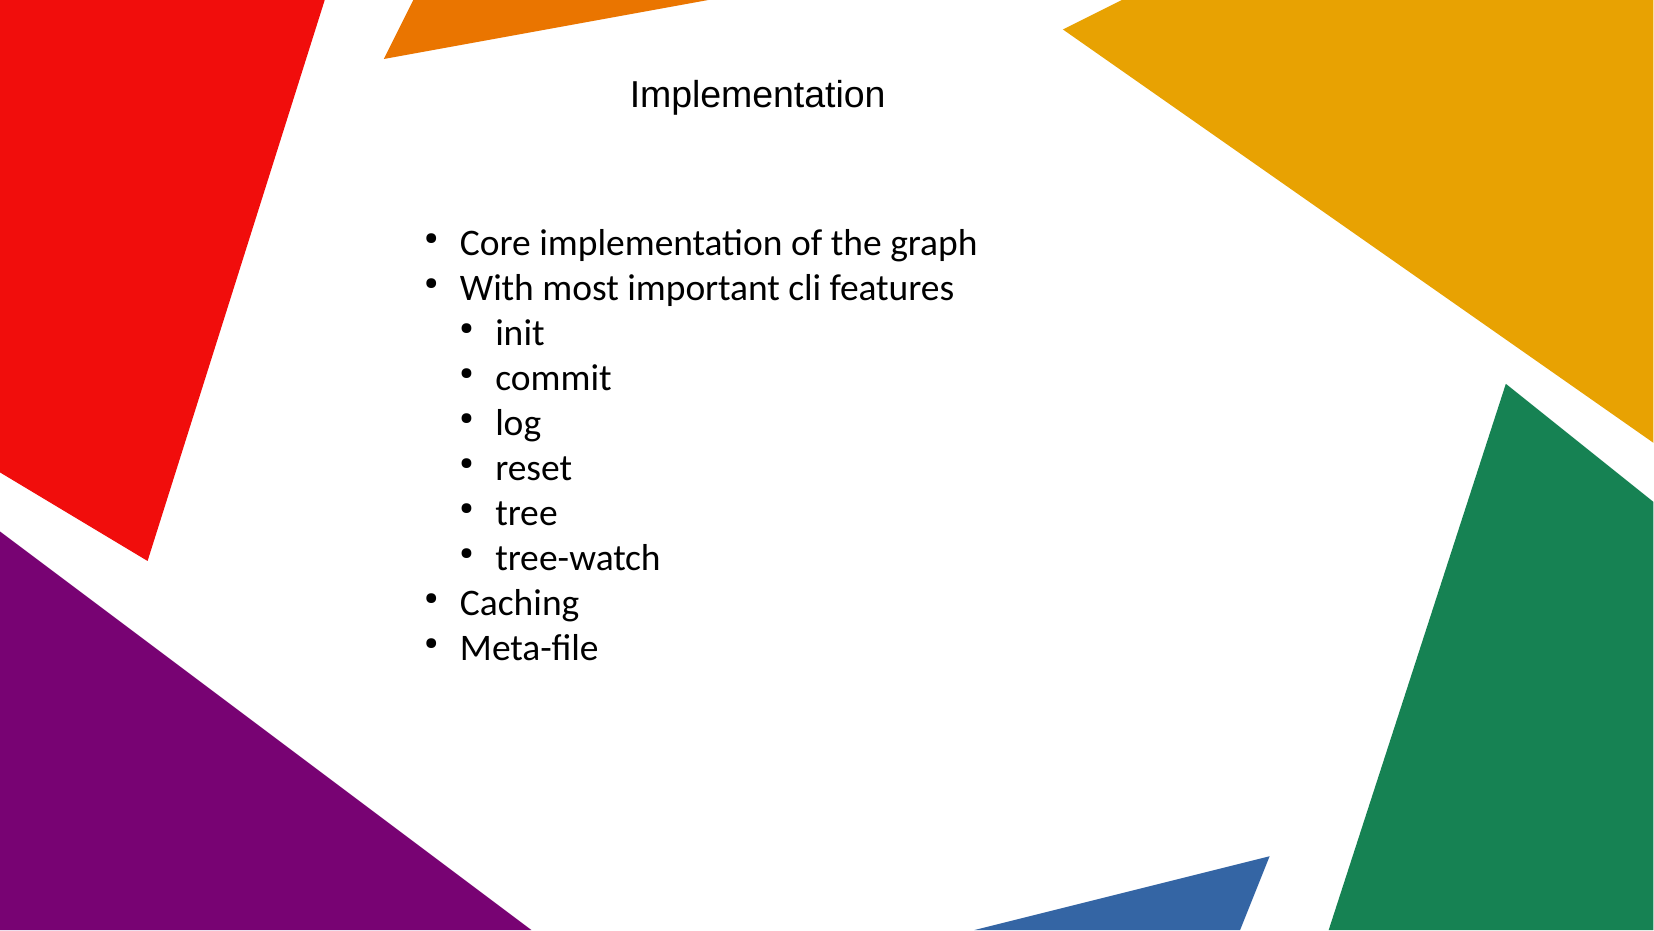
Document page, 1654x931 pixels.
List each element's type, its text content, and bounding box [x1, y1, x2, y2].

text_box Implementation [615, 66, 1081, 166]
text_box Core implementation of the graph With most important cli features init commit log reset tree tree-watch Caching Meta-file [409, 210, 1241, 721]
